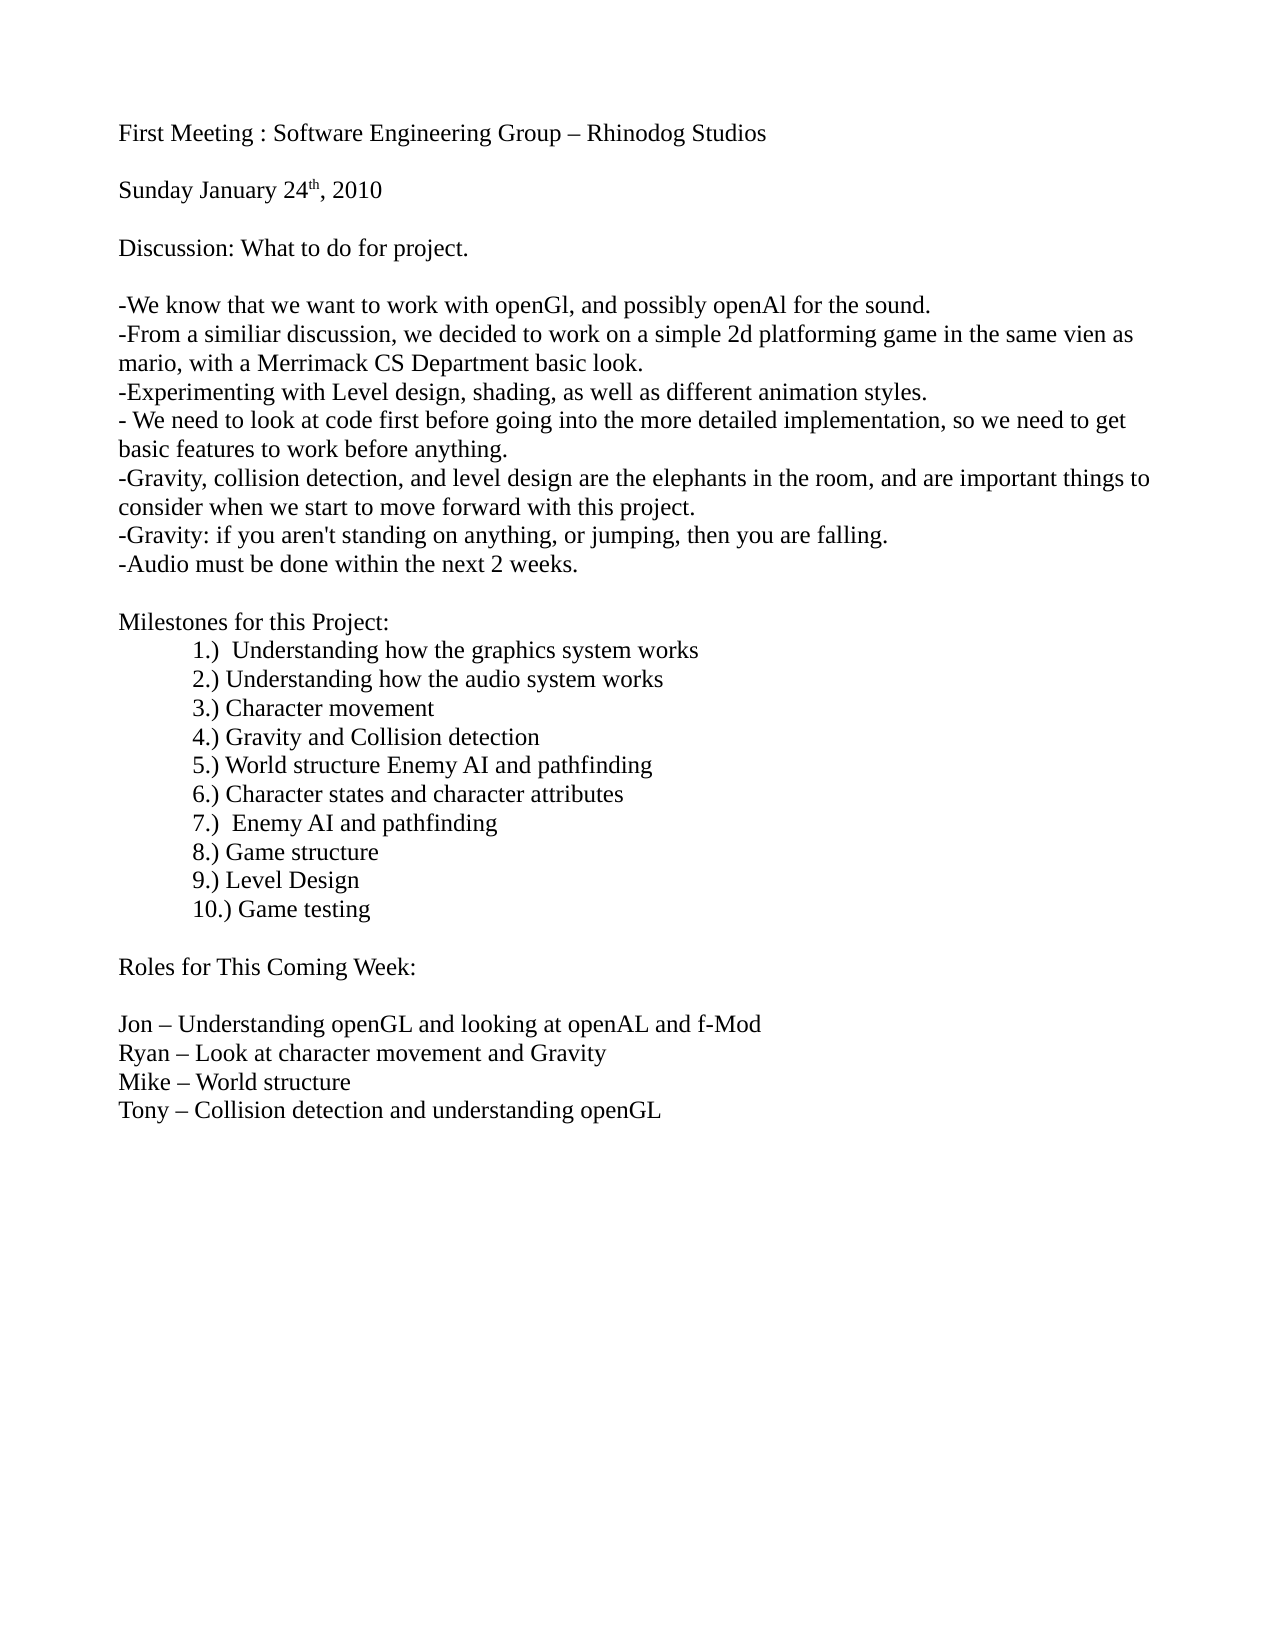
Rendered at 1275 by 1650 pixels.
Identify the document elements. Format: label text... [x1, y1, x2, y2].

text -Audio must be done within the next 2 weeks. Milestones for this Project: 1.) Understanding how the graphics system works 2.) Understanding how the audio system works 3.) Character movement 4.) Gravity and Collision detection 5.) World structure Enemy AI and pathfinding 6.) Character states and character attributes [118, 549, 1157, 808]
text Jon – Understanding openGL and looking at openAL and f-Mod Ryan – Look at character movement and Gravity Mike – World structure Tony – Collision detection and understanding openGL [118, 981, 1157, 1124]
text First Meeting : Software Engineering Group – Rhinodog Studios Sunday January 24th, 2010 Discussion: What to do for project. -We know that we want to work with openGl, and possibly openAl for the sound. -From a similiar discussion, we decided to work on a simple 2d platforming game in the same vien as mario, with a Merrimack CS Department basic look. -Experimenting with Level design, shading, as well as different animation styles. - We need to look at code first before going into the more detailed implementation, so we need to get basic features to work before anything. -Gravity, collision detection, and level design are the elephants in the room, and are important things to consider when we start to move forward with this project. -Gravity: if you aren't standing on anything, or jumping, then you are falling. [118, 118, 1157, 549]
text 7.) Enemy AI and pathfinding 8.) Game structure 9.) Level Design 10.) Game testing Roles for This Coming Week: [118, 808, 1157, 981]
